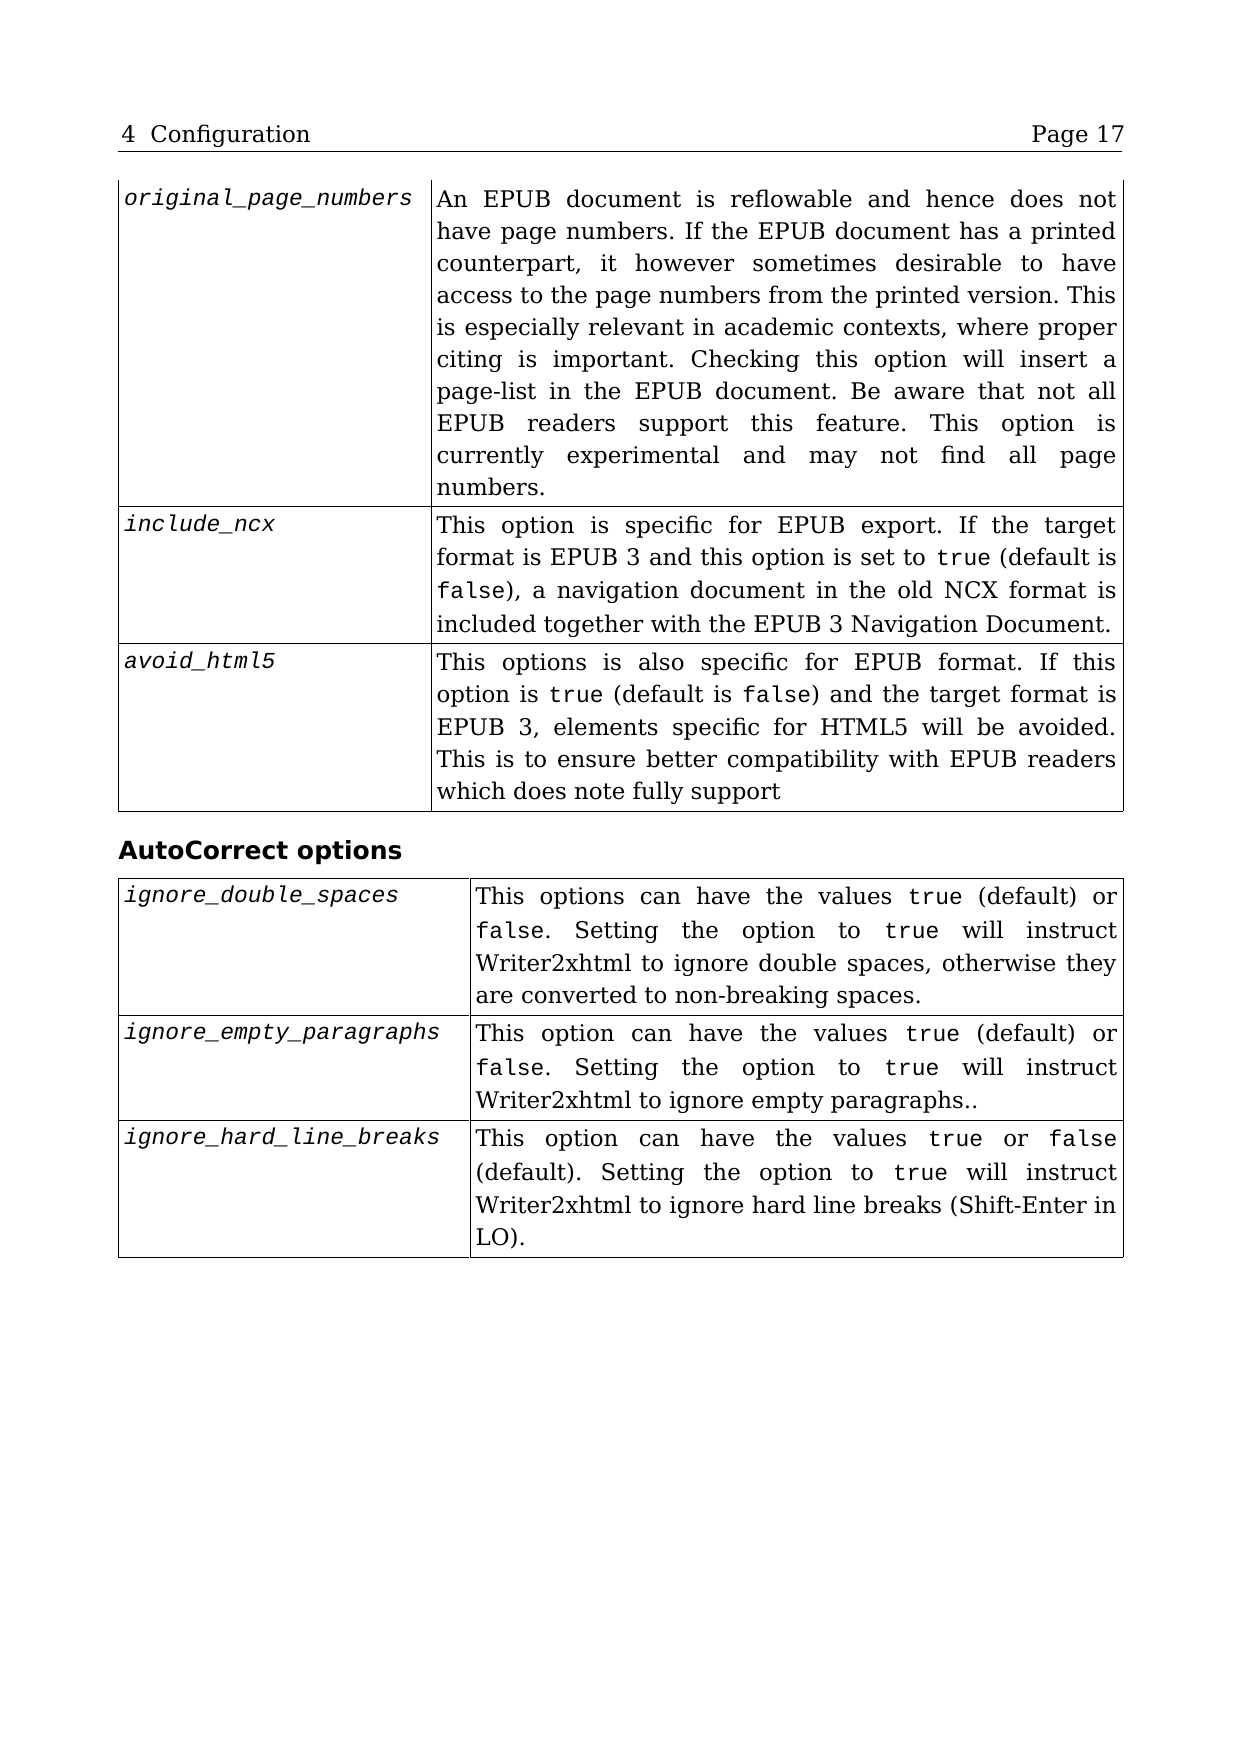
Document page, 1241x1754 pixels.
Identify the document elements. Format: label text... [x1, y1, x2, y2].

table_header This options can have the values true (default) or false. Setting the option to true will instruct Writer2xhtml to ignore double spaces, otherwise they are converted to non-breaking spaces. [471, 879, 1123, 1015]
table_cell This option can have the values true or false (default). Setting the option to true will instruct Writer2xhtml to ignore hard line breaks (Shift-Enter in LO). [471, 1121, 1123, 1257]
table_header ignore_double_spaces [119, 879, 469, 1015]
table_cell include_ncx [119, 507, 431, 643]
table_cell ignore_hard_line_breaks [119, 1121, 469, 1257]
subtitle AutoCorrect options [118, 836, 1122, 865]
table_cell This option can have the values true (default) or false. Setting the option to true will instruct Writer2xhtml to ignore empty paragraphs.. [471, 1016, 1123, 1120]
table_cell original_page_numbers [119, 180, 431, 506]
table_cell This option is specific for EPUB export. If the target format is EPUB 3 and this option is set to true (default is false), a navigation document in the old NCX format is included together with the EPUB 3 Navigation Document. [432, 507, 1123, 643]
table_cell ignore_empty_paragraphs [119, 1016, 469, 1120]
table_cell avoid_html5 [119, 644, 431, 811]
table_cell An EPUB document is reflowable and hence does not have page numbers. If the EPUB document has a printed counterpart, it however sometimes desirable to have access to the page numbers from the printed version. This is especially relevant in academic contexts, where proper citing is important. Checking this option will insert a page-list in the EPUB document. Be aware that not all EPUB readers support this feature. This option is currently experimental and may not find all page numbers. [432, 180, 1123, 506]
table_cell This options is also specific for EPUB format. If this option is true (default is false) and the target format is EPUB 3, elements specific for HTML5 will be avoided. This is to ensure better compatibility with EPUB readers which does note fully support [432, 644, 1123, 811]
